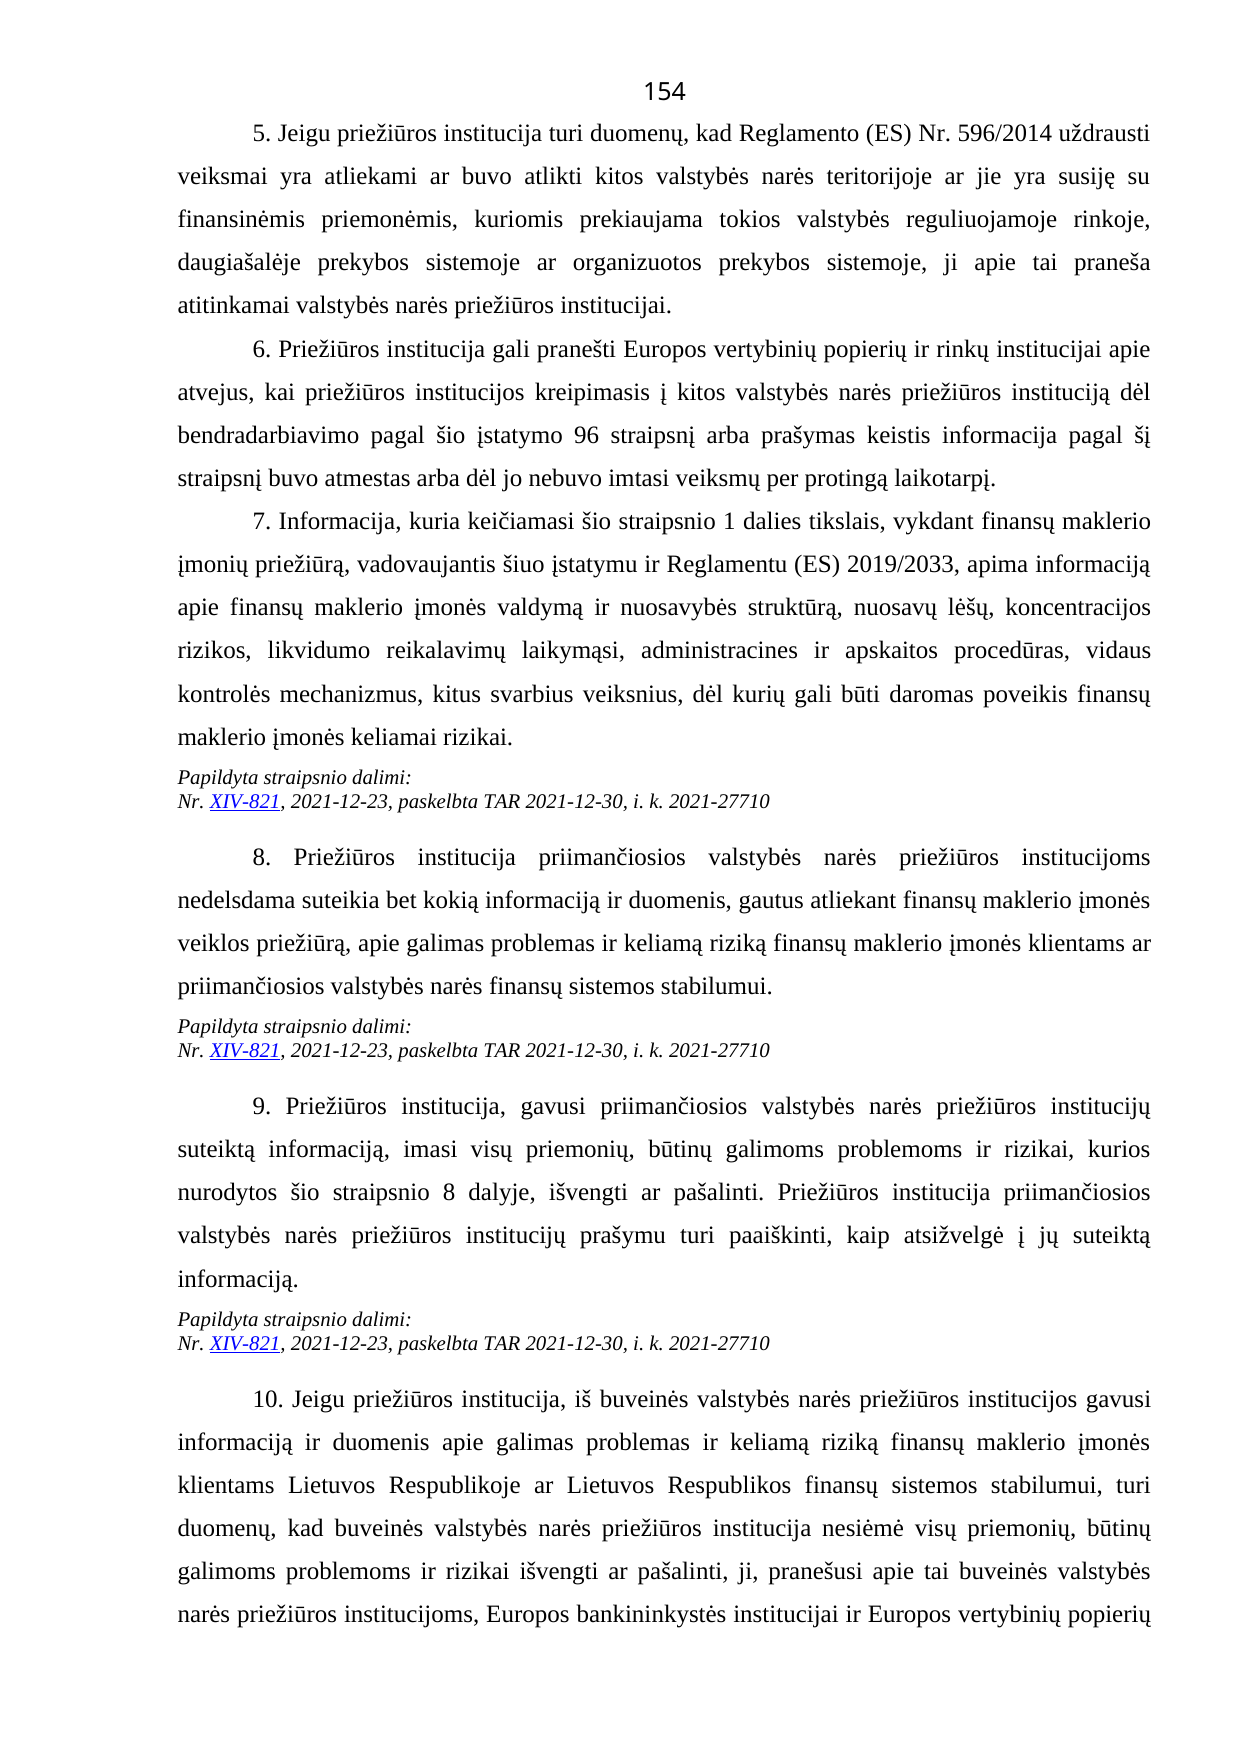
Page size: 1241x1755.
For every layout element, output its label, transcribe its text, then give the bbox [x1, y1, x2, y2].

text 5. Jeigu priežiūros institucija turi duomenų, kad Reglamento (ES) Nr. 596/2014 uždrausti veiksmai yra atliekami ar buvo atlikti kitos valstybės narės teritorijoje ar jie yra susiję su finansinėmis priemonėmis, kuriomis prekiaujama tokios valstybės reguliuojamoje rinkoje, daugiašalėje prekybos sistemoje ar organizuotos prekybos sistemoje, ji apie tai praneša atitinkamai valstybės narės priežiūros institucijai. [177, 118, 1152, 319]
text Nr. XIV-821, 2021-12-23, paskelbta TAR 2021-12-30, i. k. 2021-27710 [177, 789, 1152, 813]
text Papildyta straipsnio dalimi: [177, 765, 1152, 789]
text Nr. XIV-821, 2021-12-23, paskelbta TAR 2021-12-30, i. k. 2021-27710 [177, 1038, 1152, 1062]
text Papildyta straipsnio dalimi: [177, 1014, 1152, 1038]
text 9. Priežiūros institucija, gavusi priimančiosios valstybės narės priežiūros institucijų suteiktą informaciją, imasi visų priemonių, būtinų galimoms problemoms ir rizikai, kurios nurodytos šio straipsnio 8 dalyje, išvengti ar pašalinti. Priežiūros institucija priimančiosios valstybės narės priežiūros institucijų prašymu turi paaiškinti, kaip atsižvelgė į jų suteiktą informaciją. [177, 1091, 1152, 1292]
text Nr. XIV-821, 2021-12-23, paskelbta TAR 2021-12-30, i. k. 2021-27710 [177, 1331, 1152, 1355]
text Papildyta straipsnio dalimi: [177, 1307, 1152, 1331]
text 10. Jeigu priežiūros institucija, iš buveinės valstybės narės priežiūros institucijos gavusi informaciją ir duomenis apie galimas problemas ir keliamą riziką finansų maklerio įmonės klientams Lietuvos Respublikoje ar Lietuvos Respublikos finansų sistemos stabilumui, turi duomenų, kad buveinės valstybės narės priežiūros institucija nesiėmė visų priemonių, būtinų galimoms problemoms ir rizikai išvengti ar pašalinti, ji, pranešusi apie tai buveinės valstybės narės priežiūros institucijoms, Europos bankininkystės institucijai ir Europos vertybinių popierių [177, 1384, 1152, 1628]
text 8. Priežiūros institucija priimančiosios valstybės narės priežiūros institucijoms nedelsdama suteikia bet kokią informaciją ir duomenis, gautus atliekant finansų maklerio įmonės veiklos priežiūrą, apie galimas problemas ir keliamą riziką finansų maklerio įmonės klientams ar priimančiosios valstybės narės finansų sistemos stabilumui. [177, 842, 1152, 1000]
text 7. Informacija, kuria keičiamasi šio straipsnio 1 dalies tikslais, vykdant finansų maklerio įmonių priežiūrą, vadovaujantis šiuo įstatymu ir Reglamentu (ES) 2019/2033, apima informaciją apie finansų maklerio įmonės valdymą ir nuosavybės struktūrą, nuosavų lėšų, koncentracijos rizikos, likvidumo reikalavimų laikymąsi, administracines ir apskaitos procedūras, vidaus kontrolės mechanizmus, kitus svarbius veiksnius, dėl kurių gali būti daromas poveikis finansų maklerio įmonės keliamai rizikai. [177, 506, 1152, 751]
text 6. Priežiūros institucija gali pranešti Europos vertybinių popierių ir rinkų institucijai apie atvejus, kai priežiūros institucijos kreipimasis į kitos valstybės narės priežiūros instituciją dėl bendradarbiavimo pagal šio įstatymo 96 straipsnį arba prašymas keistis informacija pagal šį straipsnį buvo atmestas arba dėl jo nebuvo imtasi veiksmų per protingą laikotarpį. [177, 334, 1152, 492]
